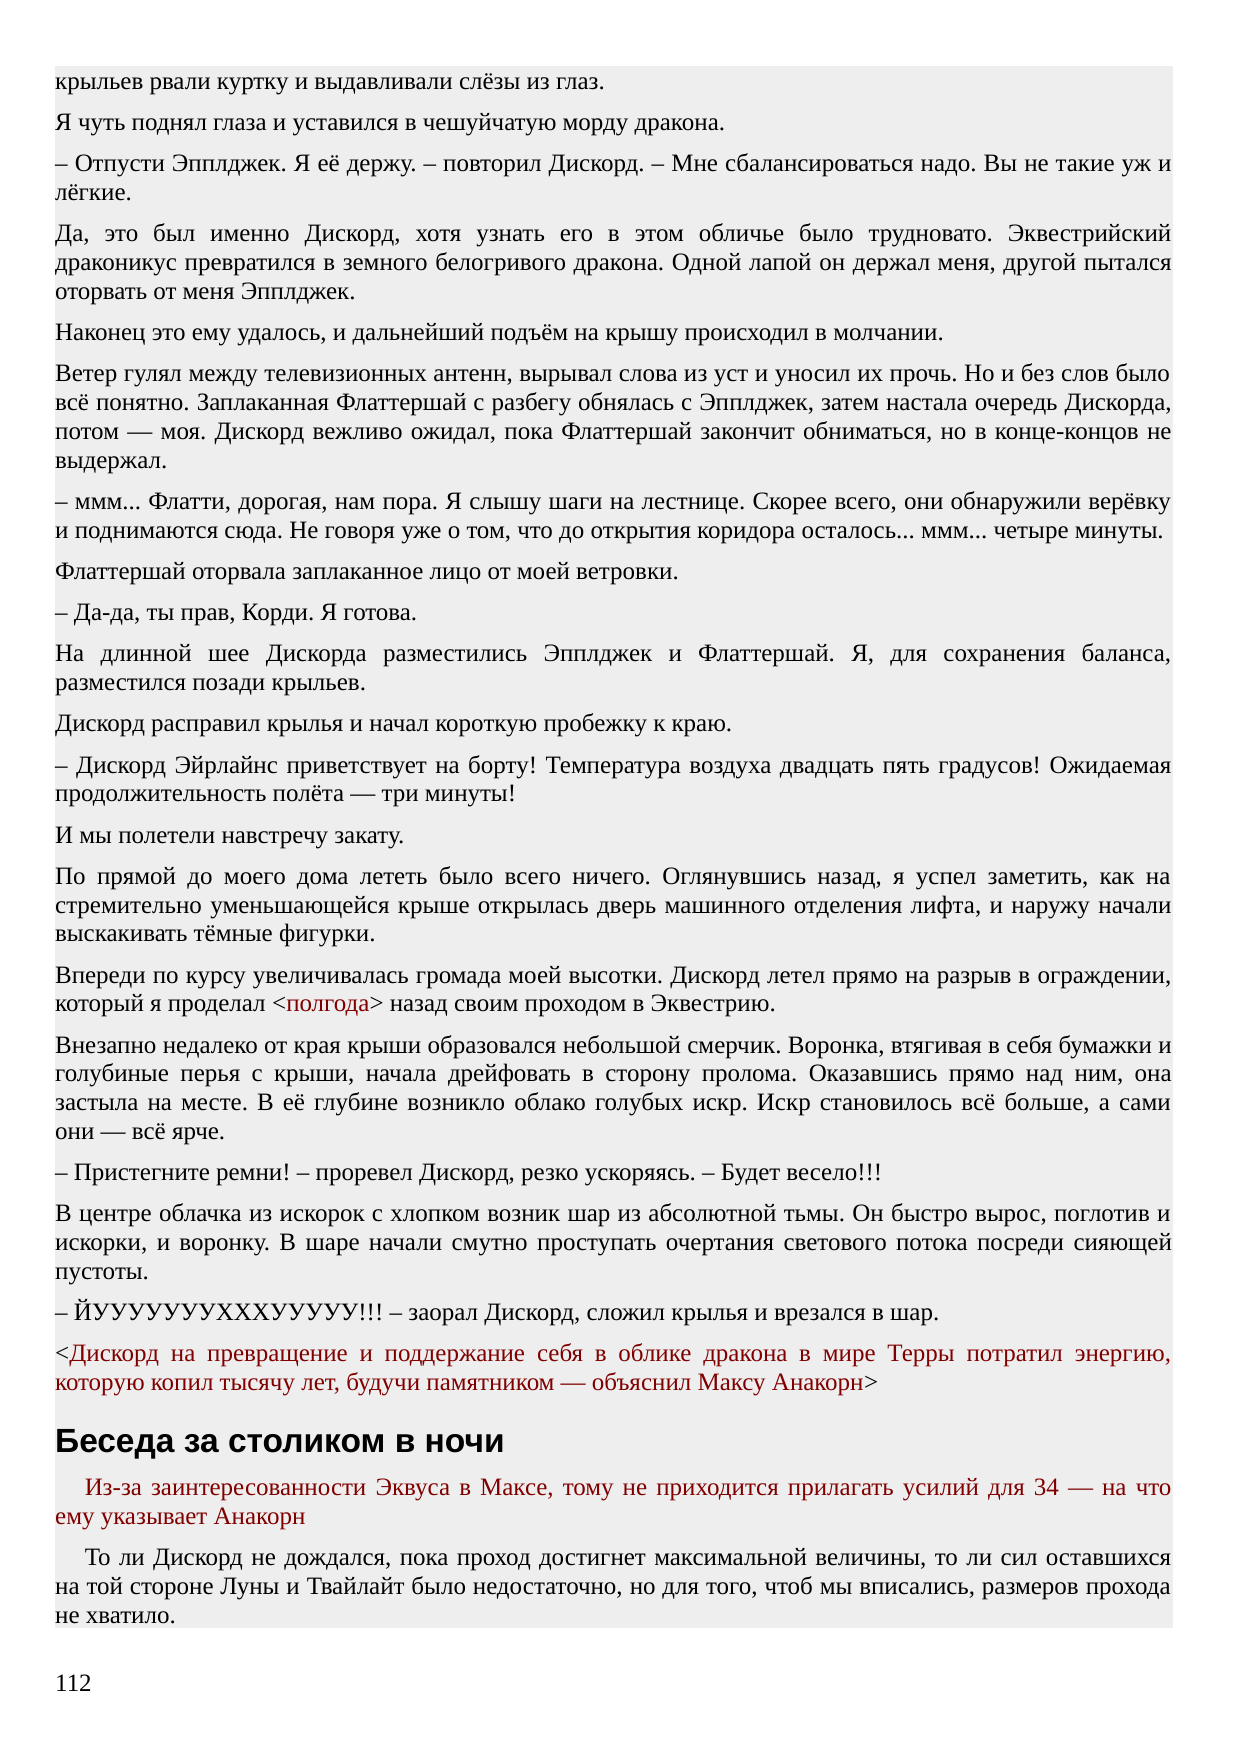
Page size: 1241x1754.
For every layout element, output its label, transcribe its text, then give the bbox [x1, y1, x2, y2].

text <Дискорд на превращение и поддержание себя в облике дракона в мире Терры потратил энергию, которую копил тысячу лет, будучи памятником — объяснил Максу Анакорн> [55, 1338, 1173, 1396]
text Впереди по курсу увеличивалась громада моей высотки. Дискорд летел прямо на разрыв в ограждении, который я проделал <полгода> назад своим проходом в Эквестрию. [55, 960, 1173, 1017]
text крыльев рвали куртку и выдавливали слёзы из глаз. [55, 66, 1173, 95]
text Внезапно недалеко от края крыши образовался небольшой смерчик. Воронка, втягивая в себя бумажки и голубиные перья с крыши, начала дрейфовать в сторону пролома. Оказавшись прямо над ним, она застыла на месте. В её глубине возникло облако голубых искр. Искр становилось всё больше, а сами они — всё ярче. [55, 1030, 1173, 1145]
text Да, это был именно Дискорд, хотя узнать его в этом обличье было трудновато. Эквестрийский драконикус превратился в земного белогривого дракона. Одной лапой он держал меня, другой пытался оторвать от меня Эпплджек. [55, 218, 1173, 305]
text Дискорд расправил крылья и начал короткую пробежку к краю. [55, 708, 1173, 737]
text То ли Дискорд не дождался, пока проход достигнет максимальной величины, то ли сил оставшихся на той стороне Луны и Твайлайт было недостаточно, но для того, чтоб мы вписались, размеров прохода не хватило. [55, 1542, 1173, 1628]
text – Отпусти Эпплджек. Я её держу. – повторил Дискорд. – Мне сбалансироваться надо. Вы не такие уж и лёгкие. [55, 148, 1173, 206]
text Наконец это ему удалось, и дальнейший подъём на крышу происходил в молчании. [55, 317, 1173, 346]
subtitle Беседа за столиком в ночи [55, 1421, 1173, 1460]
text Ветер гулял между телевизионных антенн, вырывал слова из уст и уносил их прочь. Но и без слов было всё понятно. Заплаканная Флаттершай с разбегу обнялась с Эпплджек, затем настала очередь Дискорда, потом — моя. Дискорд вежливо ожидал, пока Флаттершай закончит обниматься, но в конце-концов не выдержал. [55, 358, 1173, 473]
text Флаттершай оторвала заплаканное лицо от моей ветровки. [55, 556, 1173, 585]
text – Дискорд Эйрлайнс приветствует на борту! Температура воздуха двадцать пять градусов! Ожидаемая продолжительность полёта — три минуты! [55, 750, 1173, 807]
text По прямой до моего дома лететь было всего ничего. Оглянувшись назад, я успел заметить, как на стремительно уменьшающейся крыше открылась дверь машинного отделения лифта, и наружу начали выскакивать тёмные фигурки. [55, 861, 1173, 947]
text На длинной шее Дискорда разместились Эпплджек и Флаттершай. Я, для сохранения баланса, разместился позади крыльев. [55, 638, 1173, 696]
text Я чуть поднял глаза и уставился в чешуйчатую морду дракона. [55, 107, 1173, 136]
text – ммм... Флатти, дорогая, нам пора. Я слышу шаги на лестнице. Скорее всего, они обнаружили верёвку и поднимаются сюда. Не говоря уже о том, что до открытия коридора осталось... ммм... четыре минуты. [55, 486, 1173, 543]
text В центре облачка из искорок с хлопком возник шар из абсолютной тьмы. Он быстро вырос, поглотив и искорки, и воронку. В шаре начали смутно проступать очертания светового потока посреди сияющей пустоты. [55, 1198, 1173, 1285]
text – Пристегните ремни! – проревел Дискорд, резко ускоряясь. – Будет весело!!! [55, 1157, 1173, 1186]
text Из-за заинтересованности Эквуса в Максе, тому не приходится прилагать усилий для 34 — на что ему указывает Анакорн [55, 1472, 1173, 1530]
text – ЙУУУУУУУХХХУУУУУ!!! – заорал Дискорд, сложил крылья и врезался в шар. [55, 1297, 1173, 1326]
text – Да-да, ты прав, Корди. Я готова. [55, 597, 1173, 626]
text И мы полетели навстречу закату. [55, 820, 1173, 848]
